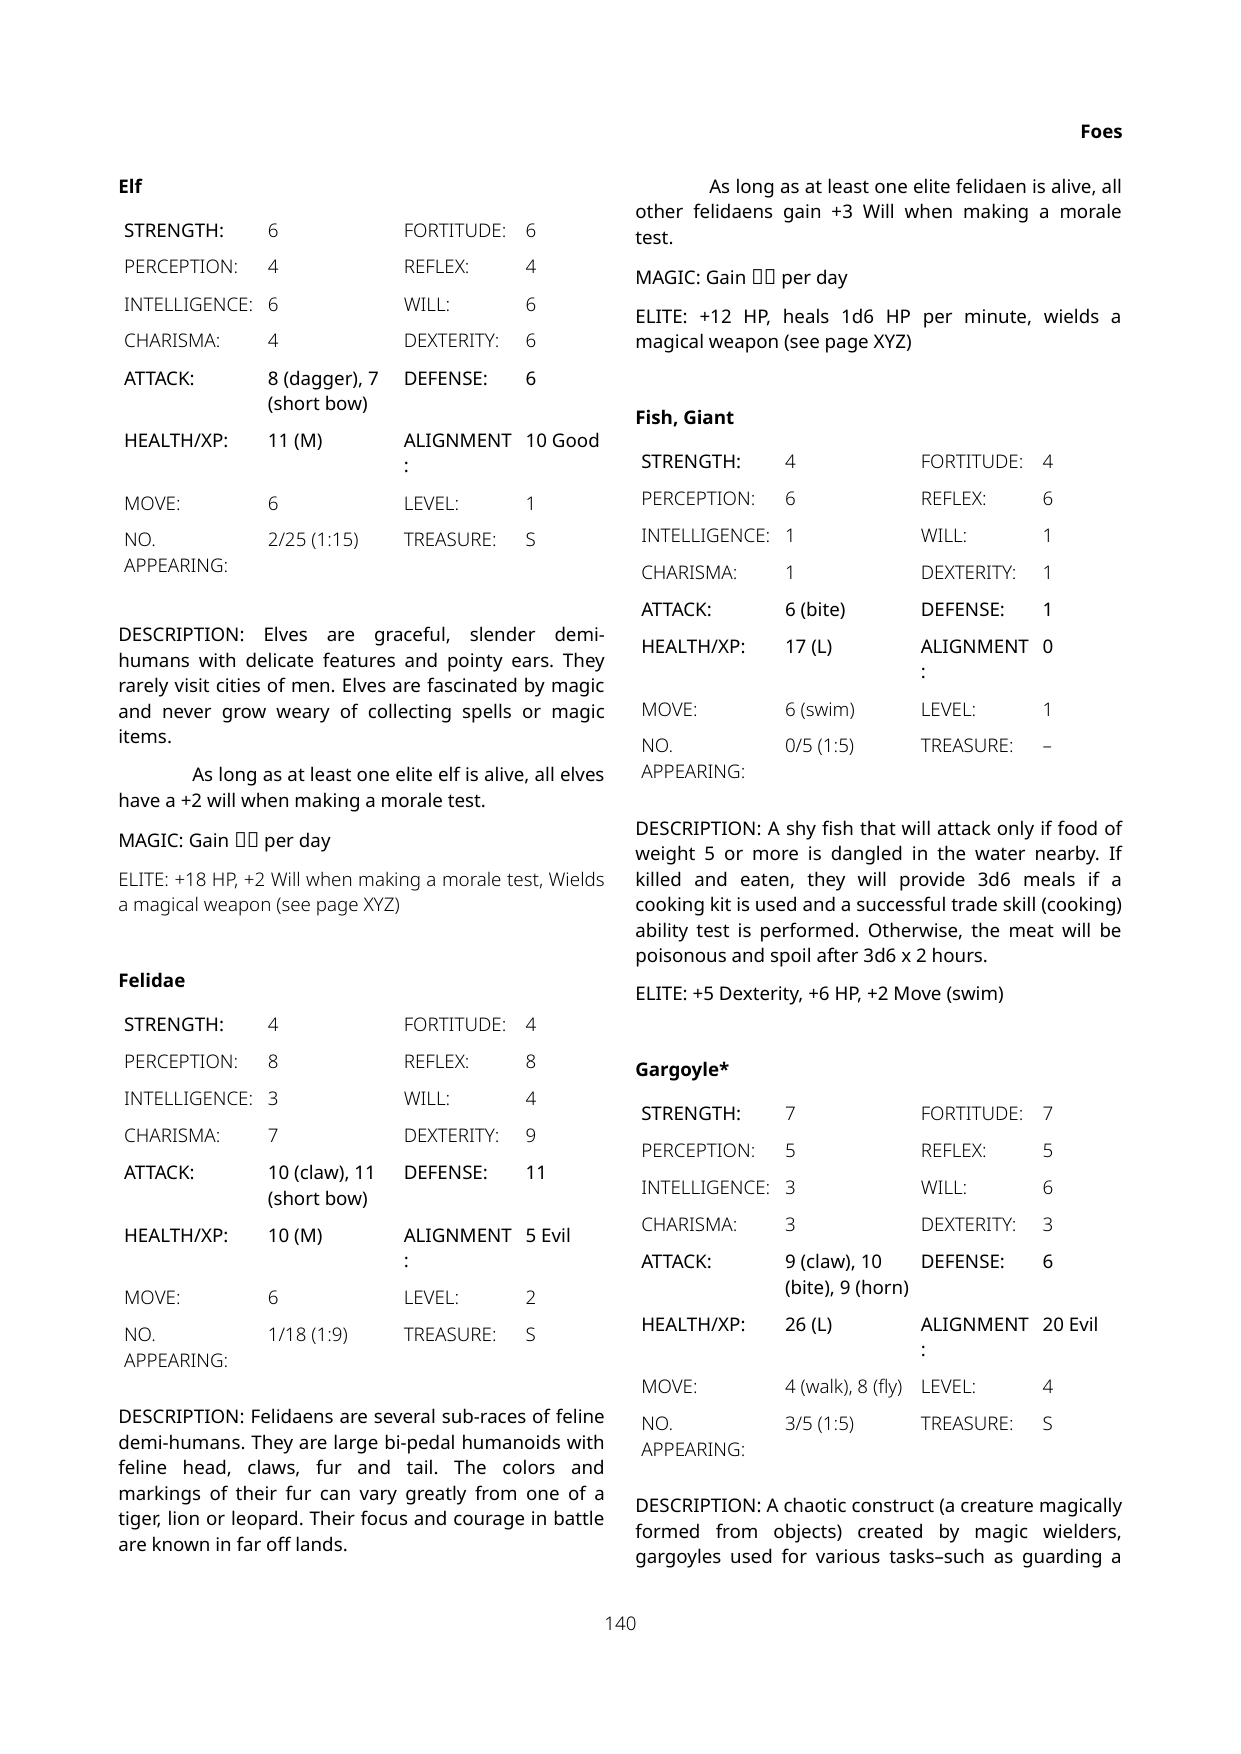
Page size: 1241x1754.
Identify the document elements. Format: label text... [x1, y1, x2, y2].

table_cell 6 [520, 322, 606, 359]
table_cell 6 (swim) [779, 690, 915, 727]
table_header FORTITUDE: [398, 1006, 520, 1043]
table_cell 8 [520, 1043, 606, 1080]
text Felidae [118, 968, 605, 993]
table_cell 4 [262, 322, 398, 359]
table_cell ATTACK: [118, 1154, 262, 1216]
table_cell 4 [520, 1080, 606, 1117]
table_cell 6 [262, 484, 398, 521]
text DESCRIPTION: A chaotic construct (a creature magically formed from objects) created by magic wielders, gargoyles used for various tasks–such as guarding a [635, 1467, 1122, 1569]
table_cell 3 [779, 1169, 915, 1206]
table_header STRENGTH: [635, 1095, 779, 1132]
text DESCRIPTION: Elves are graceful, slender demi-humans with delicate features and pointy ears. They rarely visit cities of men. Elves are fascinated by magic and never grow weary of collecting spells or magic items. [118, 622, 605, 749]
table_cell WILL: [915, 1169, 1037, 1206]
table_cell 6 [262, 285, 398, 322]
table_cell 1 [1037, 591, 1123, 628]
table_cell MOVE: [635, 1368, 779, 1405]
table_cell 5 [779, 1132, 915, 1169]
table_cell CHARISMA: [635, 554, 779, 591]
table_cell ALIGNMENT: [915, 1305, 1037, 1368]
text As long as at least one elite felidaen is alive, all other felidaens gain +3 Will when making a morale test. [635, 173, 1122, 250]
table_cell S [1037, 1405, 1123, 1467]
table_cell HEALTH/XP: [118, 1216, 262, 1279]
table_cell NO. APPEARING: [635, 1405, 779, 1467]
table_cell LEVEL: [915, 690, 1037, 727]
table_cell ATTACK: [635, 1243, 779, 1305]
table_header STRENGTH: [118, 211, 262, 248]
table_cell DEFENSE: [398, 1154, 520, 1216]
table_cell 6 [1037, 1243, 1123, 1305]
table_header 4 [520, 1006, 606, 1043]
table_cell DEXTERITY: [915, 1206, 1037, 1243]
table_cell ALIGNMENT: [915, 628, 1037, 690]
table_cell DEXTERITY: [915, 554, 1037, 591]
table_cell MOVE: [118, 1279, 262, 1316]
table_header 7 [779, 1095, 915, 1132]
text Fish, Giant [635, 405, 1122, 430]
table_cell 2 [520, 1279, 606, 1316]
table_cell 9 (claw), 10 (bite), 9 (horn) [779, 1243, 915, 1305]
table_cell 1 [779, 517, 915, 554]
table_cell WILL: [398, 285, 520, 322]
text DESCRIPTION: A shy fish that will attack only if food of weight 5 or more is dangled in the water nearby. If killed and eaten, they will provide 3d6 meals if a cooking kit is used and a successful trade skill (cooking) ability test is performed. Otherwise, the meat will be poisonous and spoil after 3d6 x 2 hours. [635, 789, 1122, 968]
table_cell TREASURE: [398, 521, 520, 583]
table_cell 10 (M) [262, 1216, 398, 1279]
table_header STRENGTH: [118, 1006, 262, 1043]
table_cell 1 [779, 554, 915, 591]
table_cell 8 (dagger), 7 (short bow) [262, 359, 398, 422]
table_cell 7 [262, 1117, 398, 1154]
table_cell 6 [262, 1279, 398, 1316]
table_cell 0 [1037, 628, 1123, 690]
table_cell ATTACK: [635, 591, 779, 628]
table_header 6 [262, 211, 398, 248]
table_cell 5 [1037, 1132, 1123, 1169]
table_cell 10 Good [520, 422, 606, 484]
table_cell NO. APPEARING: [635, 727, 779, 789]
table_cell 6 [1037, 480, 1123, 517]
table_cell INTELLIGENCE: [635, 1169, 779, 1206]
table_cell 4 [262, 248, 398, 285]
table_cell REFLEX: [398, 248, 520, 285]
table_cell MOVE: [118, 484, 262, 521]
table_cell INTELLIGENCE: [635, 517, 779, 554]
table_cell 6 [779, 480, 915, 517]
table_cell NO. APPEARING: [118, 1316, 262, 1378]
table_cell PERCEPTION: [635, 480, 779, 517]
table_cell 6 (bite) [779, 591, 915, 628]
table_cell LEVEL: [915, 1368, 1037, 1405]
table_cell 9 [520, 1117, 606, 1154]
table_cell 0/5 (1:5) [779, 727, 915, 789]
text ELITE: +18 HP, +2 Will when making a morale test, Wields a magical weapon (see page XYZ) [118, 866, 605, 917]
table_cell DEXTERITY: [398, 322, 520, 359]
table_cell 1 [1037, 554, 1123, 591]
table_cell WILL: [915, 517, 1037, 554]
table_cell 8 [262, 1043, 398, 1080]
table_cell 1 [520, 484, 606, 521]
table_cell 11 [520, 1154, 606, 1216]
text Gargoyle* [635, 1057, 1122, 1082]
table_cell 6 [520, 285, 606, 322]
table_cell 1 [1037, 517, 1123, 554]
table_cell REFLEX: [398, 1043, 520, 1080]
table_cell INTELLIGENCE: [118, 1080, 262, 1117]
table_cell DEFENSE: [915, 1243, 1037, 1305]
table_cell PERCEPTION: [118, 1043, 262, 1080]
table_cell MOVE: [635, 690, 779, 727]
table_cell 3/5 (1:5) [779, 1405, 915, 1467]
table_cell DEXTERITY: [398, 1117, 520, 1154]
table_cell 11 (M) [262, 422, 398, 484]
table_header 6 [520, 211, 606, 248]
table_cell INTELLIGENCE: [118, 285, 262, 322]
table_cell 4 [1037, 1368, 1123, 1405]
table_cell 10 (claw), 11 (short bow) [262, 1154, 398, 1216]
table_header FORTITUDE: [915, 443, 1037, 480]
table_cell S [520, 521, 606, 583]
table_header 7 [1037, 1095, 1123, 1132]
table_cell 3 [779, 1206, 915, 1243]
table_cell ATTACK: [118, 359, 262, 422]
table_cell TREASURE: [915, 727, 1037, 789]
table_cell HEALTH/XP: [635, 628, 779, 690]
table_cell REFLEX: [915, 480, 1037, 517]
text MAGIC: Gain  per day [118, 825, 605, 854]
text MAGIC: Gain  per day [635, 262, 1122, 291]
table_cell 3 [262, 1080, 398, 1117]
table_cell 6 [520, 359, 606, 422]
table_cell – [1037, 727, 1123, 789]
table_header STRENGTH: [635, 443, 779, 480]
table_cell 4 [520, 248, 606, 285]
table_cell 2/25 (1:15) [262, 521, 398, 583]
table_cell CHARISMA: [635, 1206, 779, 1243]
table_cell REFLEX: [915, 1132, 1037, 1169]
table_cell NO. APPEARING: [118, 521, 262, 583]
table_cell WILL: [398, 1080, 520, 1117]
table_cell 17 (L) [779, 628, 915, 690]
table_cell TREASURE: [915, 1405, 1037, 1467]
table_cell PERCEPTION: [635, 1132, 779, 1169]
table_cell ALIGNMENT: [398, 1216, 520, 1279]
table_header FORTITUDE: [398, 211, 520, 248]
table_cell 1 [1037, 690, 1123, 727]
table_cell DEFENSE: [398, 359, 520, 422]
table_header FORTITUDE: [915, 1095, 1037, 1132]
table_cell CHARISMA: [118, 322, 262, 359]
table_cell ALIGNMENT: [398, 422, 520, 484]
table_cell 1/18 (1:9) [262, 1316, 398, 1378]
table_cell 20 Evil [1037, 1305, 1123, 1368]
table_cell DEFENSE: [915, 591, 1037, 628]
table_header 4 [779, 443, 915, 480]
text Elf [118, 173, 605, 199]
table_cell LEVEL: [398, 484, 520, 521]
table_cell 5 Evil [520, 1216, 606, 1279]
table_header 4 [262, 1006, 398, 1043]
table_cell LEVEL: [398, 1279, 520, 1316]
table_header 4 [1037, 443, 1123, 480]
text ELITE: +12 HP, heals 1d6 HP per minute, wields a magical weapon (see page XYZ) [635, 303, 1122, 354]
table_cell TREASURE: [398, 1316, 520, 1378]
table_cell 3 [1037, 1206, 1123, 1243]
text DESCRIPTION: Felidaens are several sub-races of feline demi-humans. They are large bi-pedal humanoids with feline head, claws, fur and tail. The colors and markings of their fur can vary greatly from one of a tiger, lion or leopard. Their focus and courage in battle are known in far off lands. [118, 1378, 605, 1557]
table_cell 26 (L) [779, 1305, 915, 1368]
table_cell HEALTH/XP: [635, 1305, 779, 1368]
table_cell S [520, 1316, 606, 1378]
table_cell HEALTH/XP: [118, 422, 262, 484]
table_cell 6 [1037, 1169, 1123, 1206]
table_cell 4 (walk), 8 (fly) [779, 1368, 915, 1405]
text ELITE: +5 Dexterity, +6 HP, +2 Move (swim) [635, 981, 1122, 1006]
text As long as at least one elite elf is alive, all elves have a +2 will when making a morale test. [118, 762, 605, 813]
table_cell PERCEPTION: [118, 248, 262, 285]
table_cell CHARISMA: [118, 1117, 262, 1154]
